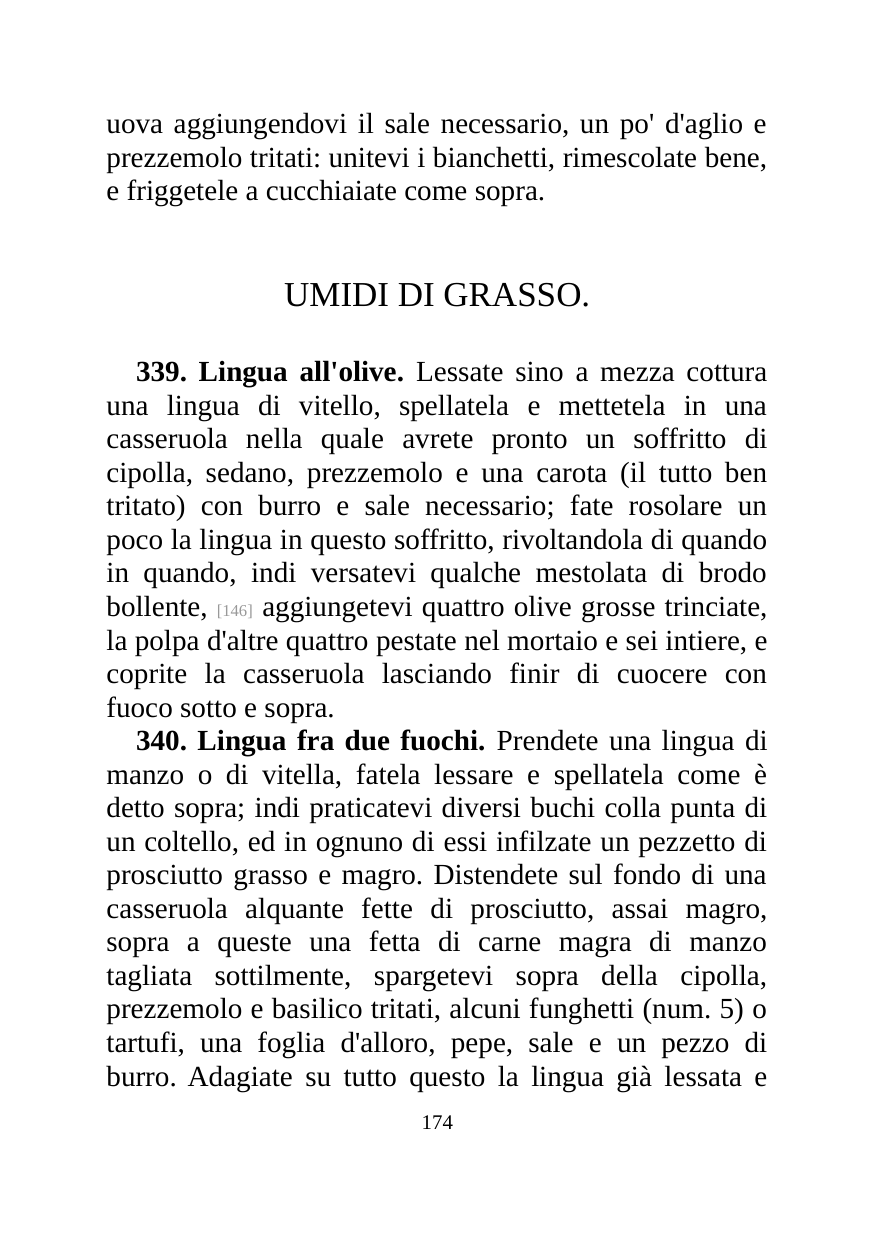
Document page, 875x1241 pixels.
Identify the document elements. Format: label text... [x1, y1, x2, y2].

text uova aggiungendovi il sale necessario, un po' d'aglio e prezzemolo tritati: unitevi i bianchetti, rimescolate bene, e friggetele a cucchiaiate come sopra. [106, 106, 768, 207]
text 340. Lingua fra due fuochi. Prendete una lingua di manzo o di vitella, fatela lessare e spellatela come è detto sopra; indi praticatevi diversi buchi colla punta di un coltello, ed in ognuno di essi infilzate un pezzetto di prosciutto grasso e magro. Distendete sul fondo di una casseruola alquante fette di prosciutto, assai magro, sopra a queste una fetta di carne magra di manzo tagliata sottilmente, spargetevi sopra della cipolla, prezzemolo e basilico tritati, alcuni funghetti (num. 5) o tartufi, una foglia d'alloro, pepe, sale e un pezzo di burro. Adagiate su tutto questo la lingua già lessata e [106, 723, 768, 1092]
text 339. Lingua all'olive. Lessate sino a mezza cottura una lingua di vitello, spellatela e mettetela in una casseruola nella quale avrete pronto un soffritto di cipolla, sedano, prezzemolo e una carota (il tutto ben tritato) con burro e sale necessario; fate rosolare un poco la lingua in questo soffritto, rivoltandola di quando in quando, indi versatevi qualche mestolata di brodo bollente, [146] aggiungetevi quattro olive grosse trinciate, la polpa d'altre quattro pestate nel mortaio e sei intiere, e coprite la casseruola lasciando finir di cuocere con fuoco sotto e sopra. [106, 354, 768, 723]
subtitle UMIDI DI GRASSO. [106, 274, 768, 314]
